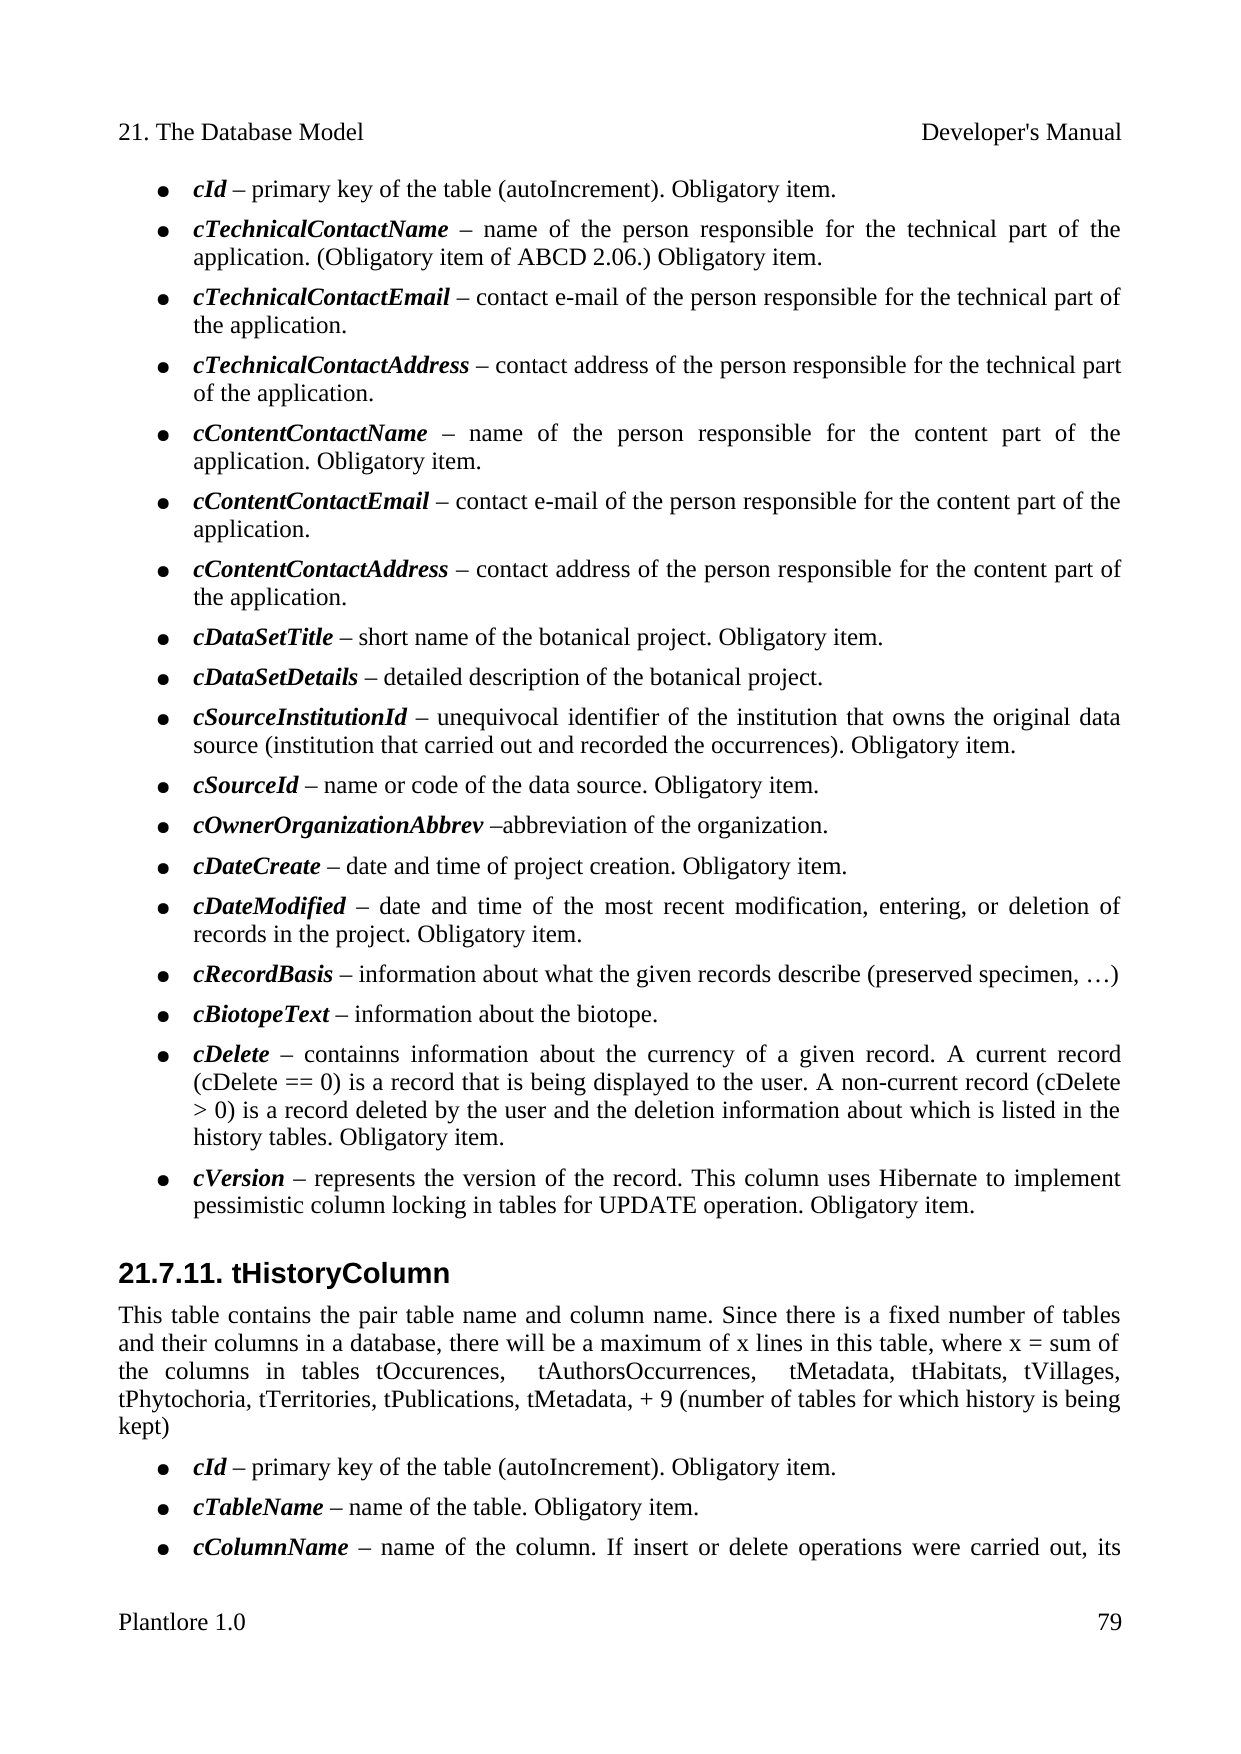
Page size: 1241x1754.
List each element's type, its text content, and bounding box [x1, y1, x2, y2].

list cDataSetTitle – short name of the botanical project. Obligatory item. [156, 623, 1122, 651]
list cTableName – name of the table. Obligatory item. [156, 1493, 1122, 1521]
list cContentContactAddress – contact address of the person responsible for the content part of the application. [156, 555, 1122, 611]
text This table contains the pair table name and column name. Since there is a fixed number of tables and their columns in a database, there will be a maximum of x lines in this table, where x = sum of the columns in tables tOccurences, tAuthorsOccurrences, tMetadata, tHabitats, tVillages, tPhytochoria, tTerritories, tPublications, tMetadata, + 9 (number of tables for which history is being kept) [118, 1302, 1122, 1440]
list cDateCreate – date and time of project creation. Obligatory item. [156, 852, 1122, 879]
list cDelete – containns information about the currency of a given record. A current record (cDelete == 0) is a record that is being displayed to the user. A non-current record (cDelete > 0) is a record deleted by the user and the deletion information about which is listed in the history tables. Obligatory item. [156, 1040, 1122, 1151]
list cId – primary key of the table (autoIncrement). Obligatory item. [156, 1453, 1122, 1480]
list cContentContactName – name of the person responsible for the content part of the application. Obligatory item. [156, 419, 1122, 475]
list cDateModified – date and time of the most recent modification, entering, or deletion of records in the project. Obligatory item. [156, 892, 1122, 947]
list cTechnicalContactName – name of the person responsible for the technical part of the application. (Obligatory item of ABCD 2.06.) Obligatory item. [156, 216, 1122, 271]
list cSourceId – name or code of the data source. Obligatory item. [156, 771, 1122, 799]
list cOwnerOrganizationAbbrev –abbreviation of the organization. [156, 812, 1122, 839]
subtitle 21.7.11. tHistoryColumn [118, 1257, 1122, 1289]
list cBiotopeText – information about the biotope. [156, 1000, 1122, 1028]
list cTechnicalContactEmail – contact e-mail of the person responsible for the technical part of the application. [156, 283, 1122, 339]
list cTechnicalContactAddress – contact address of the person responsible for the technical part of the application. [156, 351, 1122, 407]
list cRecordBasis – information about what the given records describe (preserved specimen, …) [156, 960, 1122, 988]
list cContentContactEmail – contact e-mail of the person responsible for the content part of the application. [156, 487, 1122, 543]
list cId – primary key of the table (autoIncrement). Obligatory item. [156, 175, 1122, 203]
list cSourceInstitutionId – unequivocal identifier of the institution that owns the original data source (institution that carried out and recorded the occurrences). Obligatory item. [156, 703, 1122, 759]
list cVersion – represents the version of the record. This column uses Hibernate to implement pessimistic column locking in tables for UPDATE operation. Obligatory item. [156, 1164, 1122, 1219]
list cDataSetDetails – detailed description of the botanical project. [156, 663, 1122, 691]
list cColumnName – name of the column. If insert or delete operations were carried out, its [156, 1533, 1122, 1561]
